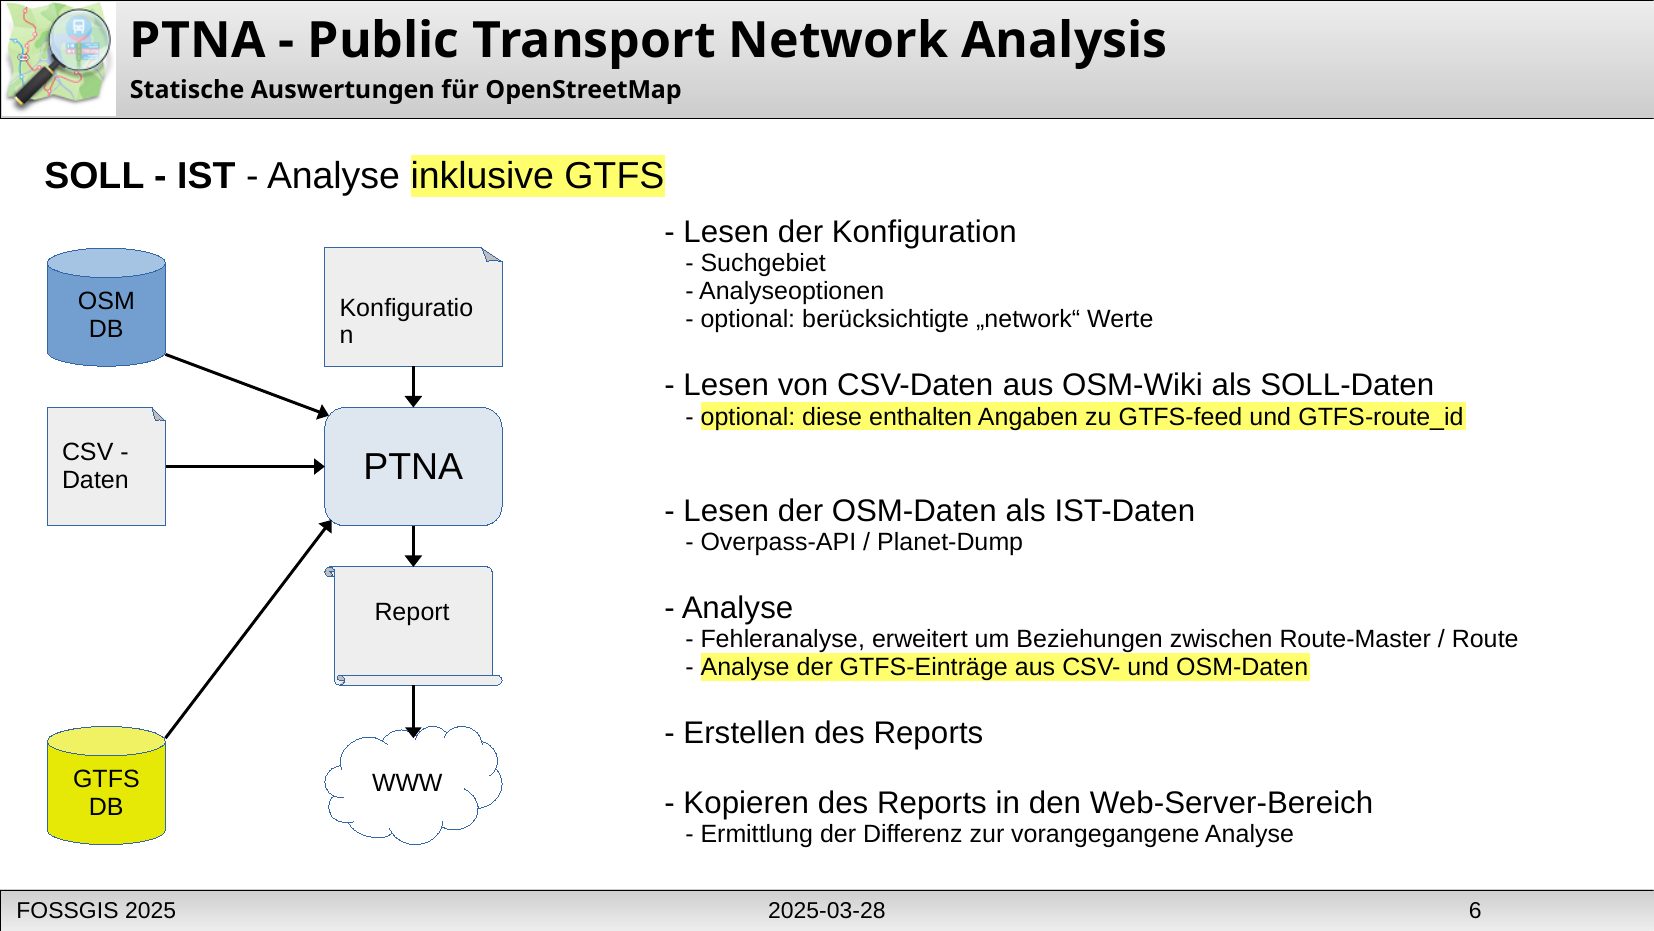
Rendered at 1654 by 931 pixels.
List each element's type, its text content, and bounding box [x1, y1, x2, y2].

text_box - Lesen der Konfiguration - Suchgebiet - Analyseoptionen - optional: berücksichtigte „network“ Werte - Lesen von CSV-Daten aus OSM-Wiki als SOLL-Daten - optional: diese enthalten Angaben zu GTFS-feed und GTFS-route_id - Lesen der OSM-Daten als IST-Daten - Overpass-API / Planet-Dump - Analyse - Fehleranalyse, erweitert um Beziehungen zwischen Route-Master / Route - Analyse der GTFS-Einträge aus CSV- und OSM-Daten - Erstellen des Reports - Kopieren des Reports in den Web-Server-Bereich - Ermittlung der Differenz zur vorangegangene Analyse [649, 206, 1625, 856]
text_box SOLL - IST - Analyse inklusive GTFS [29, 147, 680, 205]
text_box FOSSGIS 2025 [1, 888, 203, 931]
text_box CSV - Daten [47, 430, 166, 502]
picture [2, 2, 115, 116]
text_box PTNA - Public Transport Network Analysis [115, 0, 1653, 59]
text_box Statische Auswertungen für OpenStreetMap [115, 59, 1653, 119]
text_box PTNA [324, 407, 503, 526]
text_box GTFS DB [47, 743, 166, 845]
text_box [1453, 888, 1654, 931]
text_box Report [324, 590, 502, 650]
text_box Konfiguration [324, 285, 502, 346]
text_box [47, 502, 166, 526]
text_box WWW [324, 726, 503, 845]
text_box [0, 0, 115, 119]
text_box [324, 566, 493, 590]
text_box [47, 407, 166, 430]
text_box [334, 650, 503, 686]
text_box [324, 247, 503, 367]
text_box OSM DB [47, 264, 166, 367]
text_box 2025-03-28 [203, 889, 1453, 931]
